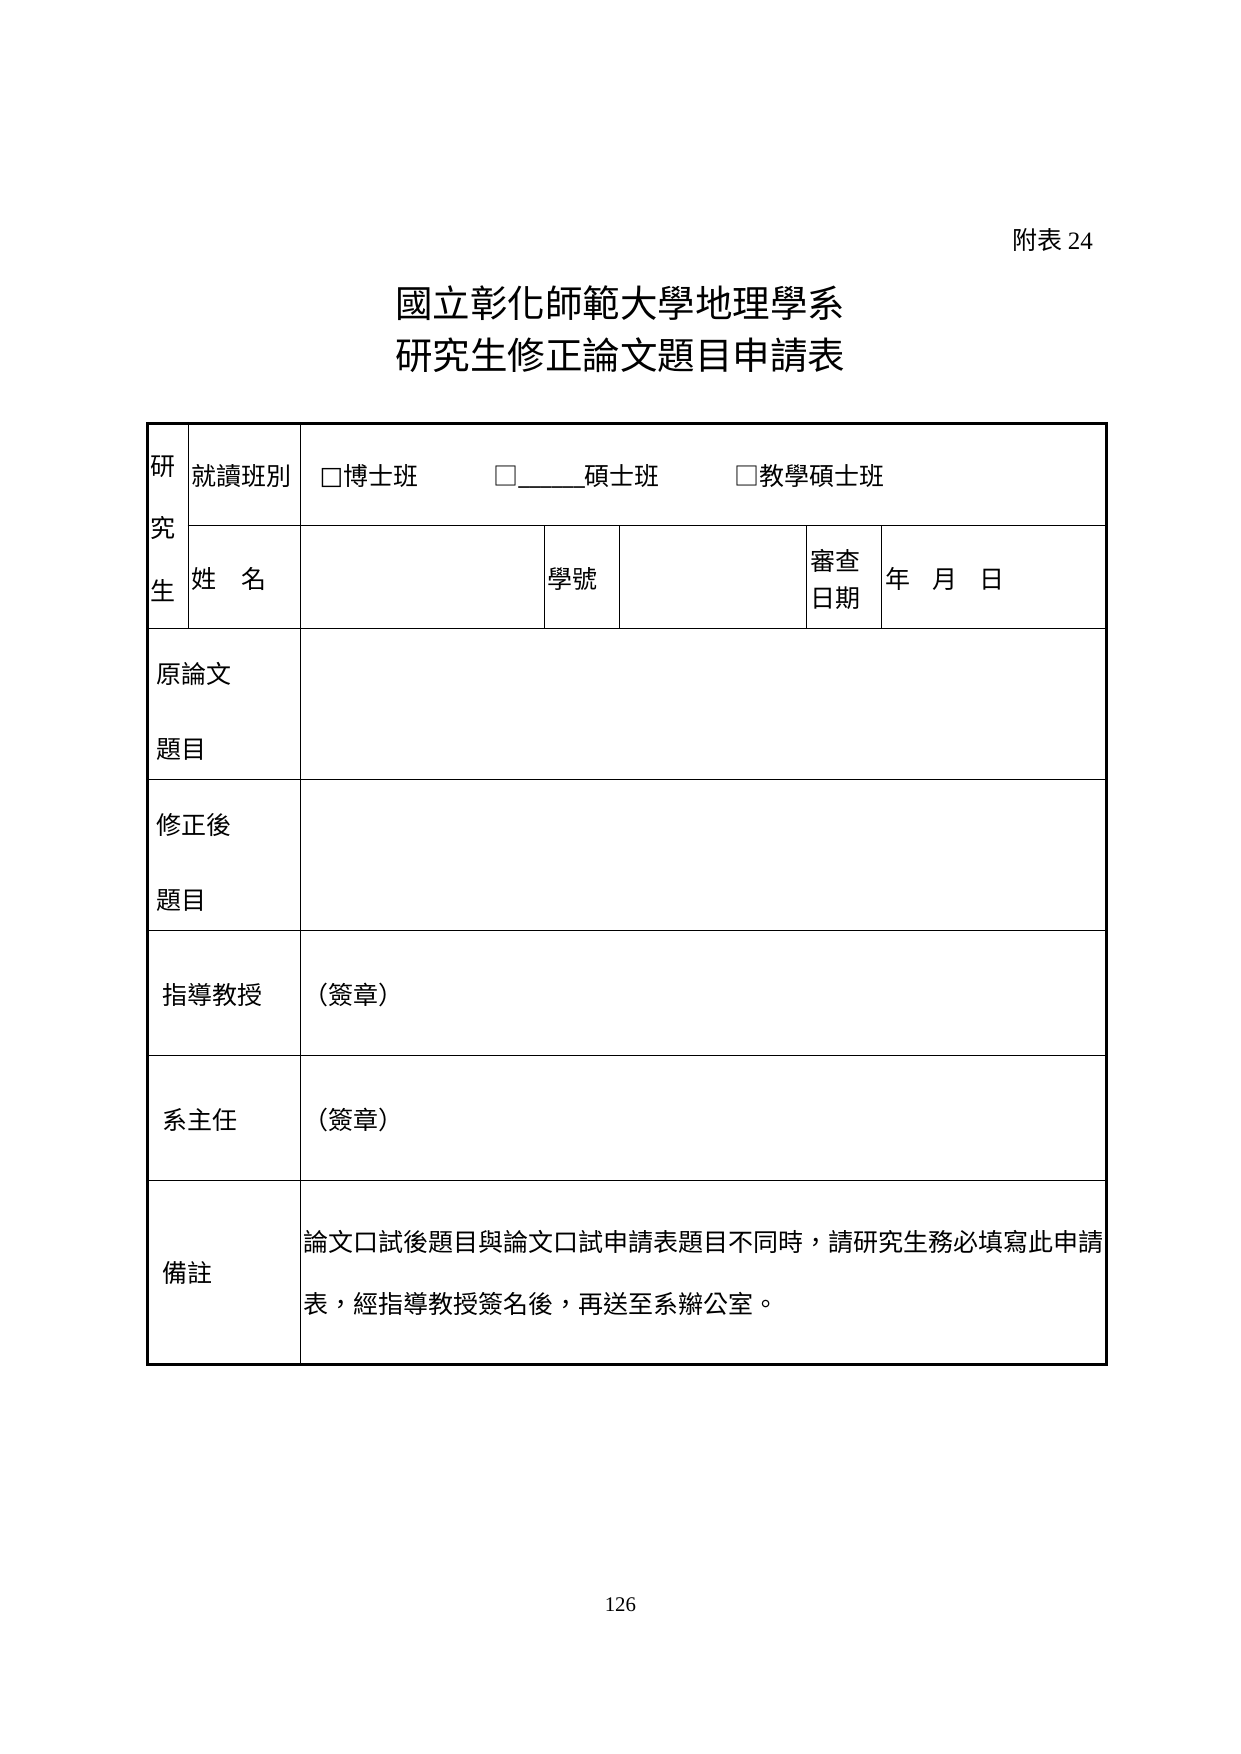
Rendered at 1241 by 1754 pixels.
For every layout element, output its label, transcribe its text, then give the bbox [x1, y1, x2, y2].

table_cell 年 月 日 [882, 526, 1105, 628]
table_cell 論文口試後題目與論文口試申請表題目不同時，請研究生務必填寫此申請表，經指導教授簽名後，再送至系辮公室。 [301, 1181, 1105, 1363]
table_cell （簽章） [301, 1056, 1105, 1180]
table_header 就讀班別 [189, 425, 300, 525]
table_cell 備註 [149, 1181, 300, 1363]
table_cell 姓 名 [189, 526, 300, 628]
table_cell 原論文 題目 [149, 629, 300, 779]
table_cell [301, 526, 544, 628]
table_cell 指導教授 [149, 931, 300, 1055]
table_cell 學號 [545, 526, 619, 628]
table_cell （簽章） [301, 931, 1105, 1055]
table_header □博士班 □______碩士班 □教學碩士班 [301, 425, 1105, 525]
table_cell 審查 日期 [807, 526, 881, 628]
table_cell [301, 780, 1105, 930]
table_cell 修正後 題目 [149, 780, 300, 930]
table_cell [301, 629, 1105, 779]
text 附表 24 [148, 197, 1092, 259]
text 國立彰化師範大學地理學系 [148, 259, 1092, 322]
table_header 研 究 生 [149, 425, 188, 628]
table_cell [620, 526, 806, 628]
table_cell 系主任 [149, 1056, 300, 1180]
text 研究生修正論文題目申請表 [159, 322, 1081, 384]
